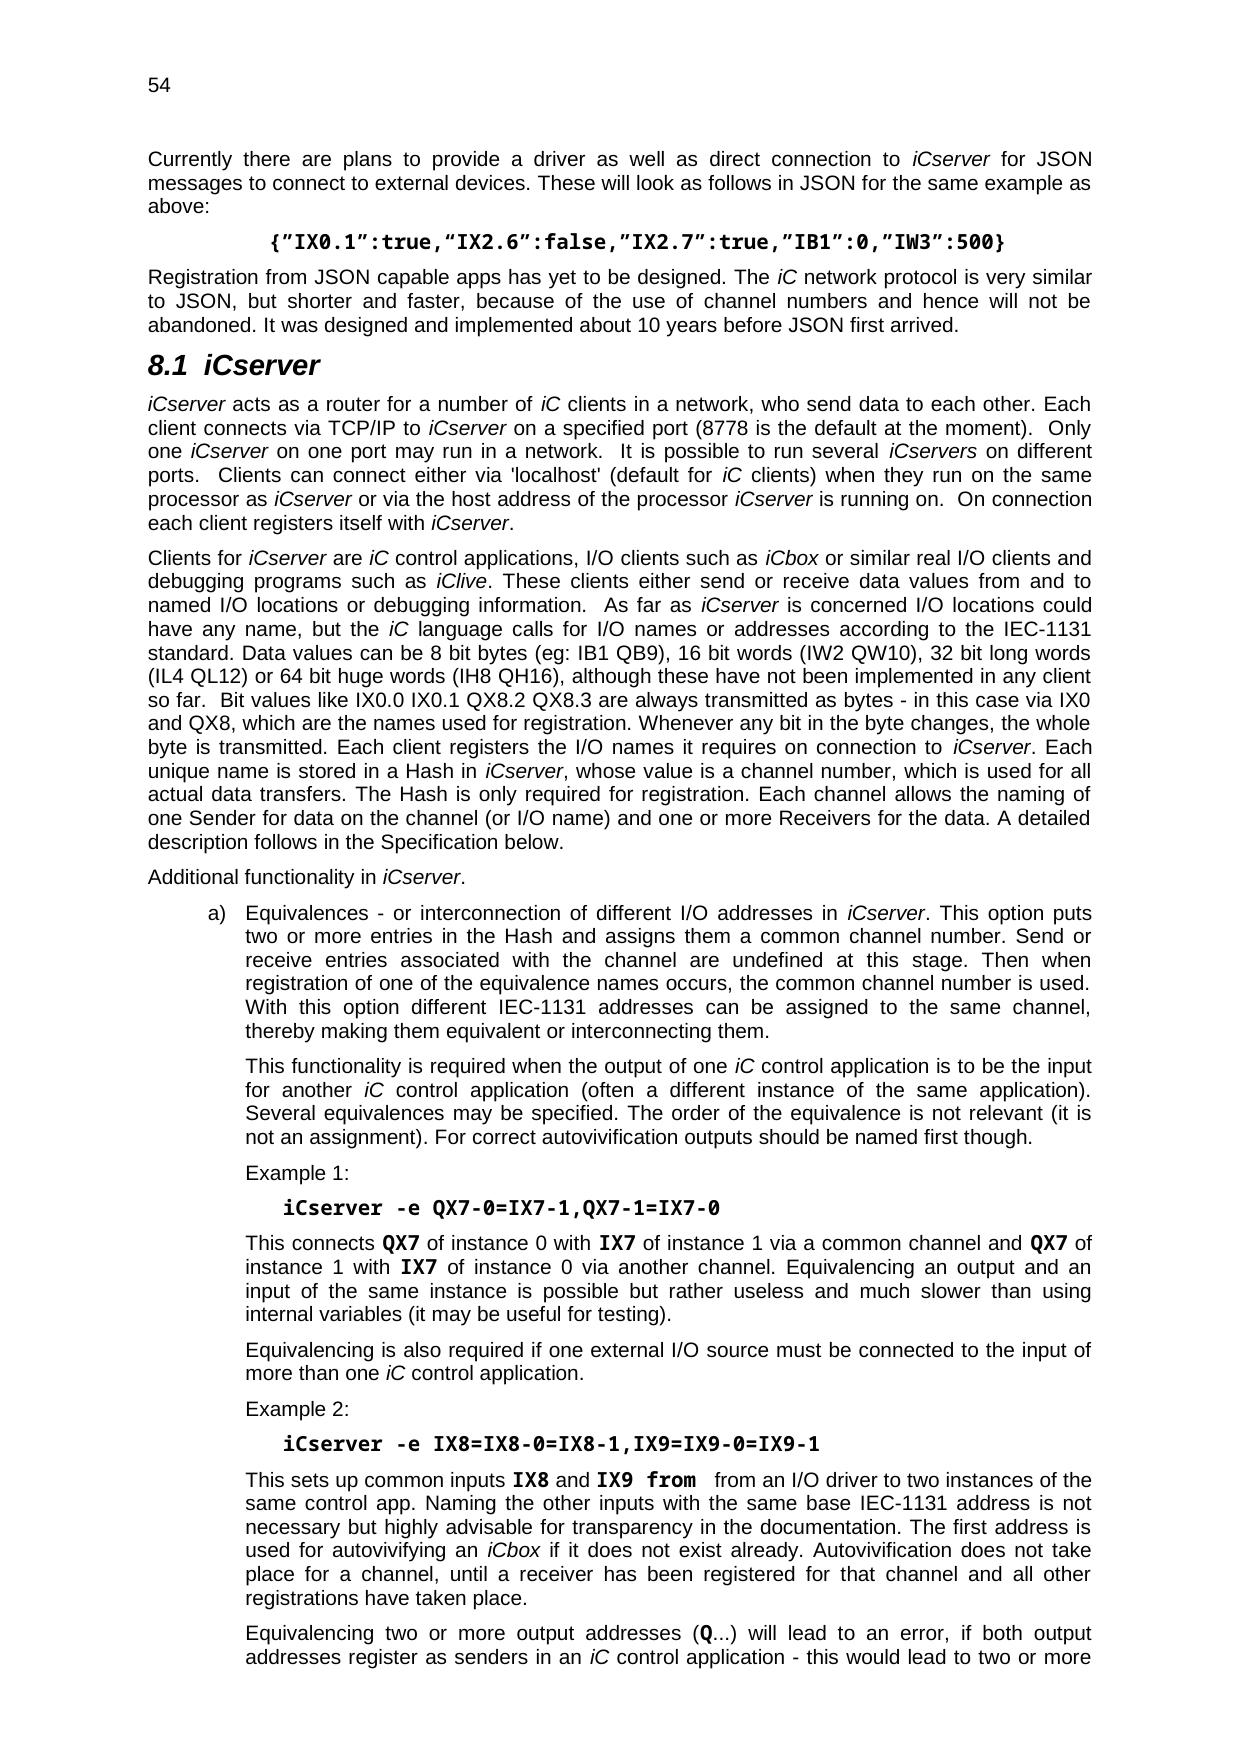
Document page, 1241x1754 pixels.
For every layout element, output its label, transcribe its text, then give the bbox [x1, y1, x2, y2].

list This connects QX7 of instance 0 with IX7 of instance 1 via a common channel and QX7 of instance 1 with IX7 of instance 0 via another channel. Equivalencing an output and an input of the same instance is possible but rather useless and much slower than using internal variables (it may be useful for testing). [208, 1232, 1092, 1326]
list Equivalencing is also required if one external I/O source must be connected to the input of more than one iC control application. [208, 1338, 1092, 1386]
text iCserver acts as a router for a number of iC clients in a network, who send data to each other. Each client connects via TCP/IP to iCserver on a specified port (8778 is the default at the moment). Only one iCserver on one port may run in a network. It is possible to run several iCservers on different ports. Clients can connect either via 'localhost' (default for iC clients) when they run on the same processor as iCserver or via the host address of the processor iCserver is running on. On connection each client registers itself with iCserver. [148, 393, 1092, 535]
list Equivalences - or interconnection of different I/O addresses in iCserver. This option puts two or more entries in the Hash and assigns them a common channel number. Send or receive entries associated with the channel are undefined at this stage. Then when registration of one of the equivalence names occurs, the common channel number is used. With this option different IEC-1131 addresses can be assigned to the same channel, thereby making them equivalent or interconnecting them. [208, 901, 1092, 1043]
list Equivalencing two or more output addresses (Q...) will lead to an error, if both output addresses register as senders in an iC control application - this would lead to two or more [208, 1622, 1092, 1669]
list iCserver -e QX7-0=IX7-1,QX7-1=IX7-0 [245, 1196, 1092, 1220]
list This functionality is required when the output of one iC control application is to be the input for another iC control application (often a different instance of the same application). Several equivalences may be specified. The order of the equivalence is not relevant (it is not an assignment). For correct autovivification outputs should be named first though. [208, 1055, 1092, 1149]
text {”IX0.1”:true,“IX2.6”:false,”IX2.7”:true,”IB1”:0,”IW3”:500} [268, 230, 1092, 254]
text Currently there are plans to provide a driver as well as direct connection to iCserver for JSON messages to connect to external devices. These will look as follows in JSON for the same example as above: [148, 148, 1092, 219]
text Additional functionality in iCserver. [148, 866, 1092, 889]
list Example 1: [208, 1161, 1092, 1185]
list iCserver -e IX8=IX8-0=IX8-1,IX9=IX9-0=IX9-1 [245, 1433, 1092, 1456]
subtitle iCserver [148, 348, 1092, 381]
text Clients for iCserver are iC control applications, I/O clients such as iCbox or similar real I/O clients and debugging programs such as iClive. These clients either send or receive data values from and to named I/O locations or debugging information. As far as iCserver is concerned I/O locations could have any name, but the iC language calls for I/O names or addresses according to the IEC-1131 standard. Data values can be 8 bit bytes (eg: IB1 QB9), 16 bit words (IW2 QW10), 32 bit long words (IL4 QL12) or 64 bit huge words (IH8 QH16), although these have not been implemented in any client so far. Bit values like IX0.0 IX0.1 QX8.2 QX8.3 are always transmitted as bytes - in this case via IX0 and QX8, which are the names used for registration. Whenever any bit in the byte changes, the whole byte is transmitted. Each client registers the I/O names it requires on connection to iCserver. Each unique name is stored in a Hash in iCserver, whose value is a channel number, which is used for all actual data transfers. The Hash is only required for registration. Each channel allows the naming of one Sender for data on the channel (or I/O name) and one or more Receivers for the data. A detailed description follows in the Specification below. [148, 546, 1092, 854]
list This sets up common inputs IX8 and IX9 from from an I/O driver to two instances of the same control app. Naming the other inputs with the same base IEC-1131 address is not necessary but highly advisable for transparency in the documentation. The first address is used for autovivifying an iCbox if it does not exist already. Autovivification does not take place for a channel, until a receiver has been registered for that channel and all other registrations have taken place. [208, 1468, 1092, 1610]
text Registration from JSON capable apps has yet to be designed. The iC network protocol is very similar to JSON, but shorter and faster, because of the use of channel numbers and hence will not be abandoned. It was designed and implemented about 10 years before JSON first arrived. [148, 266, 1092, 337]
list Example 2: [208, 1397, 1092, 1421]
